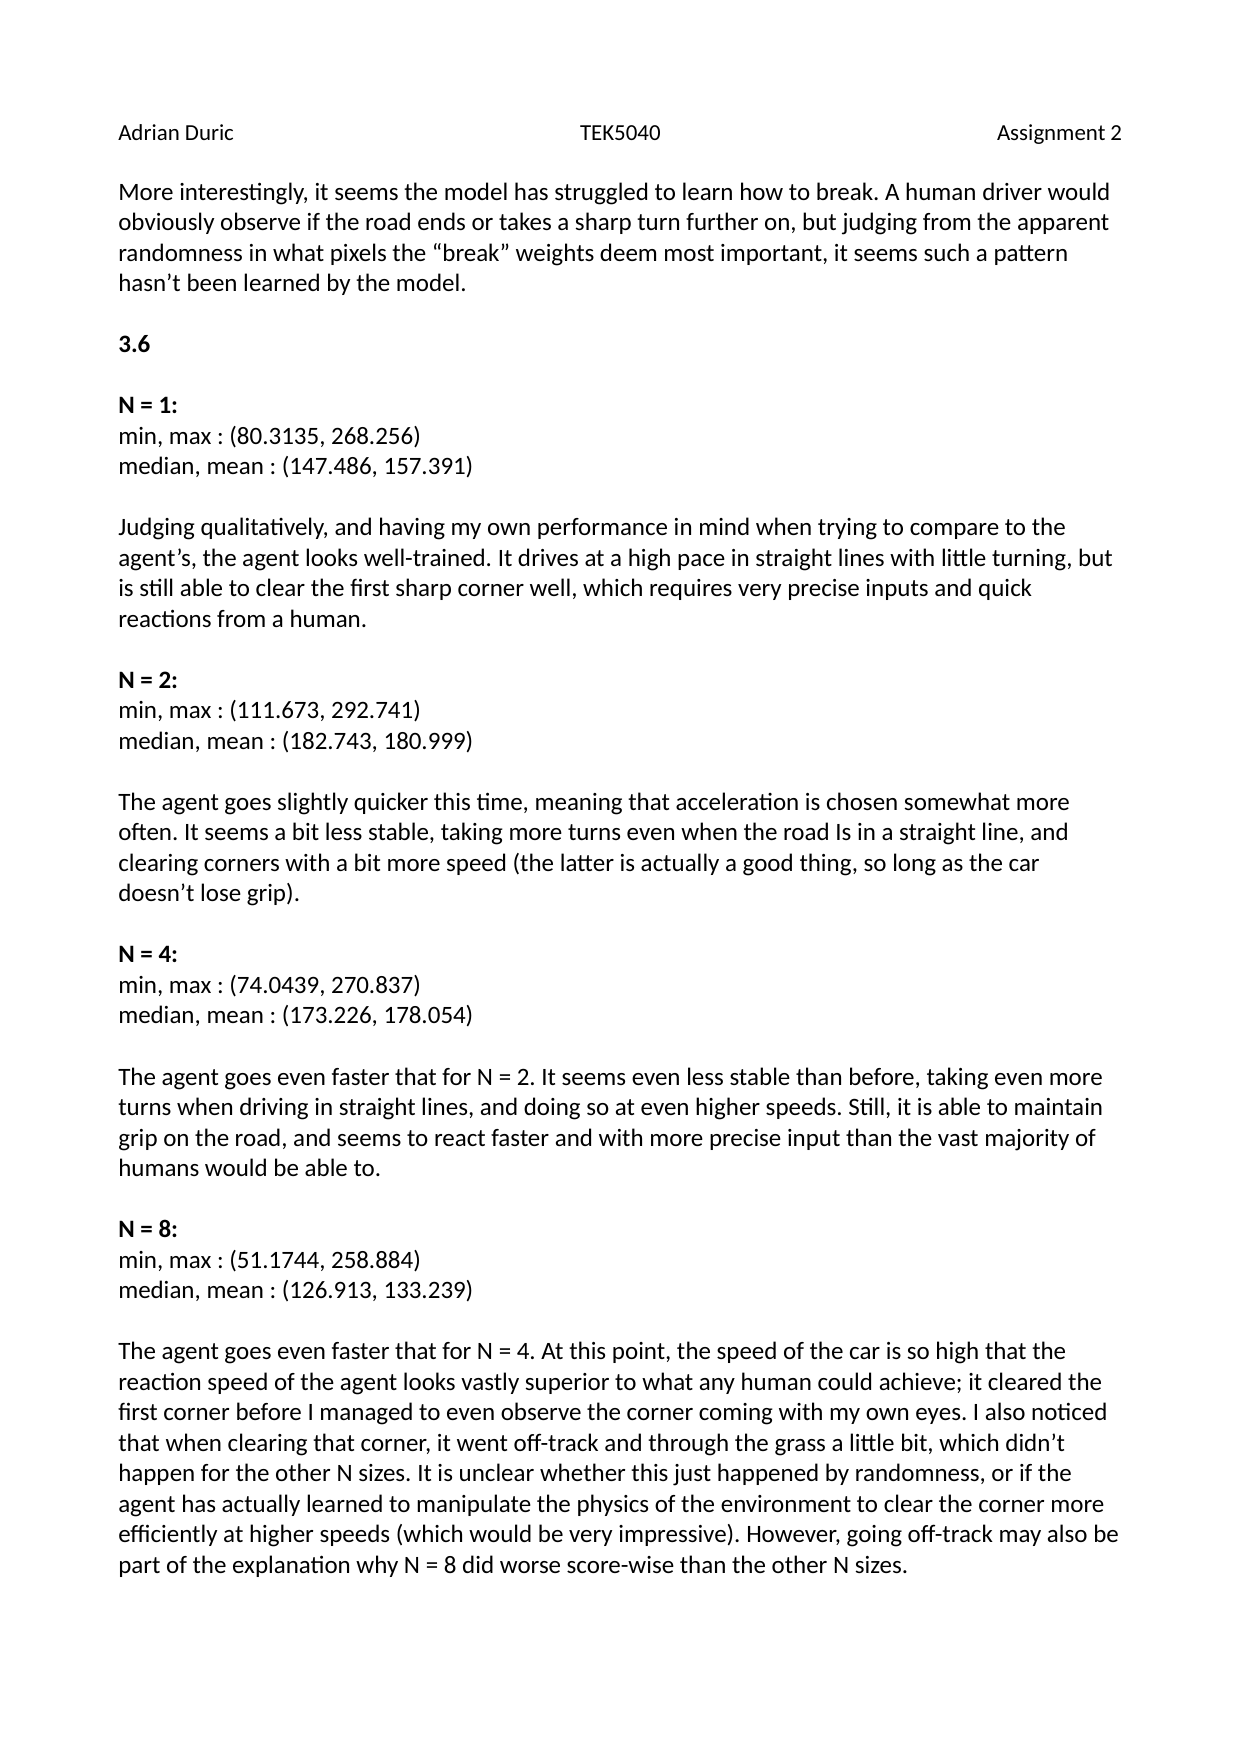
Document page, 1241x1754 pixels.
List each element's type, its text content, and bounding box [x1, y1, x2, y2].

text Judging qualitatively, and having my own performance in mind when trying to compare to the agent’s, the agent looks well-trained. It drives at a high pace in straight lines with little turning, but is still able to clear the first sharp corner well, which requires very precise inputs and quick reactions from a human. [118, 511, 1122, 633]
text N = 8: [118, 1213, 1122, 1244]
text The agent goes even faster that for N = 4. At this point, the speed of the car is so high that the reaction speed of the agent looks vastly superior to what any human could achieve; it cleared the first corner before I managed to even observe the corner coming with my own eyes. I also noticed that when clearing that corner, it went off-track and through the grass a little bit, which didn’t happen for the other N sizes. It is unclear whether this just happened by randomness, or if the agent has actually learned to manipulate the physics of the environment to clear the corner more efficiently at higher speeds (which would be very impressive). However, going off-track may also be part of the explanation why N = 8 did worse score-wise than the other N sizes. [118, 1335, 1122, 1579]
text More interestingly, it seems the model has struggled to learn how to break. A human driver would obviously observe if the road ends or takes a sharp turn further on, but judging from the apparent randomness in what pixels the “break” weights deem most important, it seems such a pattern hasn’t been learned by the model. [118, 176, 1122, 298]
text 3.6 [118, 328, 1122, 359]
text min, max : (74.0439, 270.837) [118, 969, 1122, 1000]
text min, max : (80.3135, 268.256) [118, 420, 1122, 450]
text N = 4: [118, 939, 1122, 969]
text median, mean : (182.743, 180.999) [118, 725, 1122, 756]
text median, mean : (173.226, 178.054) [118, 1000, 1122, 1030]
text median, mean : (147.486, 157.391) [118, 450, 1122, 481]
text N = 1: [118, 389, 1122, 420]
text min, max : (51.1744, 258.884) [118, 1244, 1122, 1274]
text min, max : (111.673, 292.741) [118, 694, 1122, 725]
text median, mean : (126.913, 133.239) [118, 1274, 1122, 1305]
text The agent goes even faster that for N = 2. It seems even less stable than before, taking even more turns when driving in straight lines, and doing so at even higher speeds. Still, it is able to maintain grip on the road, and seems to react faster and with more precise input than the vast majority of humans would be able to. [118, 1061, 1122, 1183]
text The agent goes slightly quicker this time, meaning that acceleration is chosen somewhat more often. It seems a bit less stable, taking more turns even when the road Is in a straight line, and clearing corners with a bit more speed (the latter is actually a good thing, so long as the car doesn’t lose grip). [118, 786, 1122, 908]
text N = 2: [118, 664, 1122, 694]
